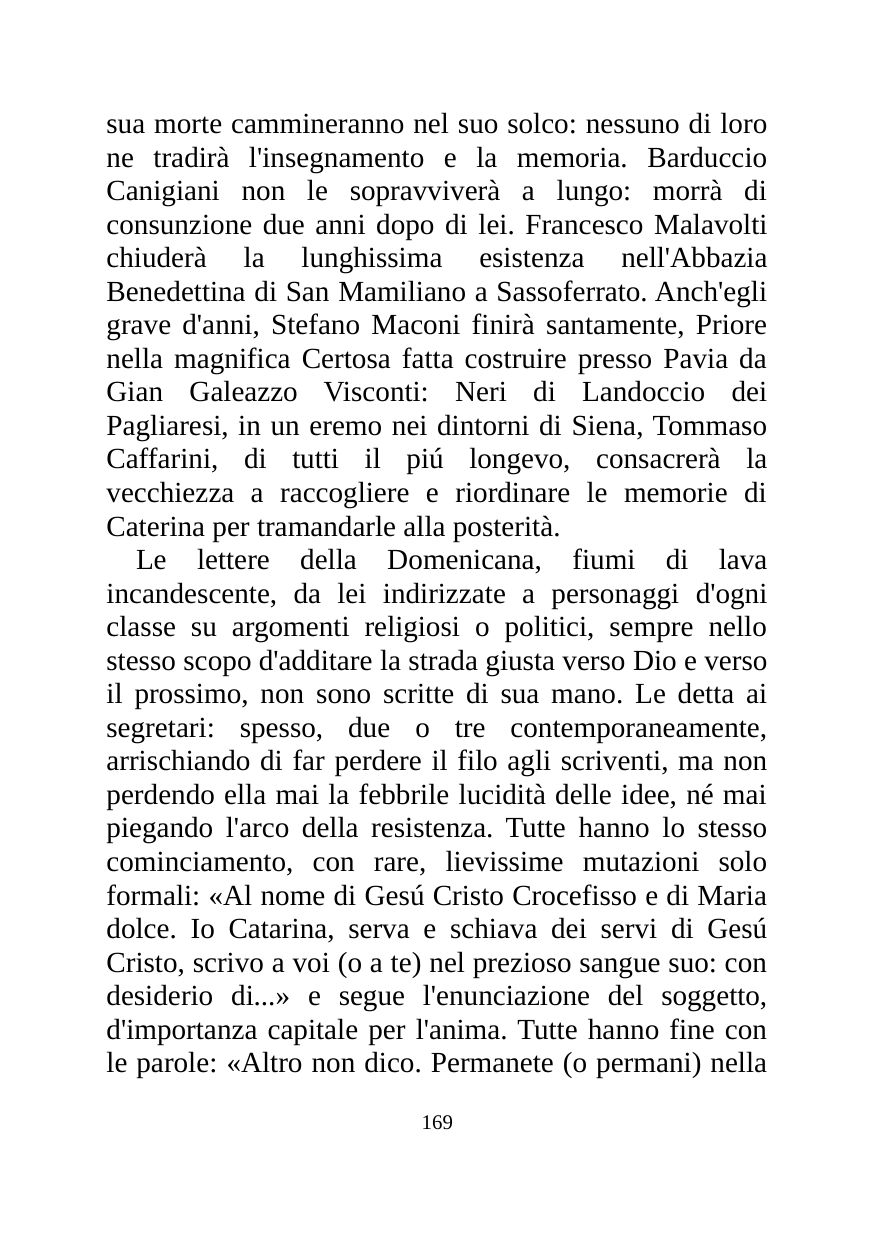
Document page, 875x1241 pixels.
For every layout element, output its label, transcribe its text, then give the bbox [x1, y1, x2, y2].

text Le lettere della Domenicana, fiumi di lava incandescente, da lei indirizzate a personaggi d'ogni classe su argomenti religiosi o politici, sempre nello stesso scopo d'additare la strada giusta verso Dio e verso il prossimo, non sono scritte di sua mano. Le detta ai segretari: spesso, due o tre contemporaneamente, arrischiando di far perdere il filo agli scriventi, ma non perdendo ella mai la febbrile lucidità delle idee, né mai piegando l'arco della resistenza. Tutte hanno lo stesso cominciamento, con rare, lievissime mutazioni solo formali: «Al nome di Gesú Cristo Crocefisso e di Maria dolce. Io Catarina, serva e schiava dei servi di Gesú Cristo, scrivo a voi (o a te) nel prezioso sangue suo: con desiderio di...» e segue l'enunciazione del soggetto, d'importanza capitale per l'anima. Tutte hanno fine con le parole: «Altro non dico. Permanete (o permani) nella [106, 542, 768, 1079]
text sua morte cammineranno nel suo solco: nessuno di loro ne tradirà l'insegnamento e la memoria. Barduccio Canigiani non le sopravviverà a lungo: morrà di consunzione due anni dopo di lei. Francesco Malavolti chiuderà la lunghissima esistenza nell'Abbazia Benedettina di San Mamiliano a Sassoferrato. Anch'egli grave d'anni, Stefano Maconi finirà santamente, Priore nella magnifica Certosa fatta costruire presso Pavia da Gian Galeazzo Visconti: Neri di Landoccio dei Pagliaresi, in un eremo nei dintorni di Siena, Tommaso Caffarini, di tutti il piú longevo, consacrerà la vecchiezza a raccogliere e riordinare le memorie di Caterina per tramandarle alla posterità. [106, 106, 768, 542]
